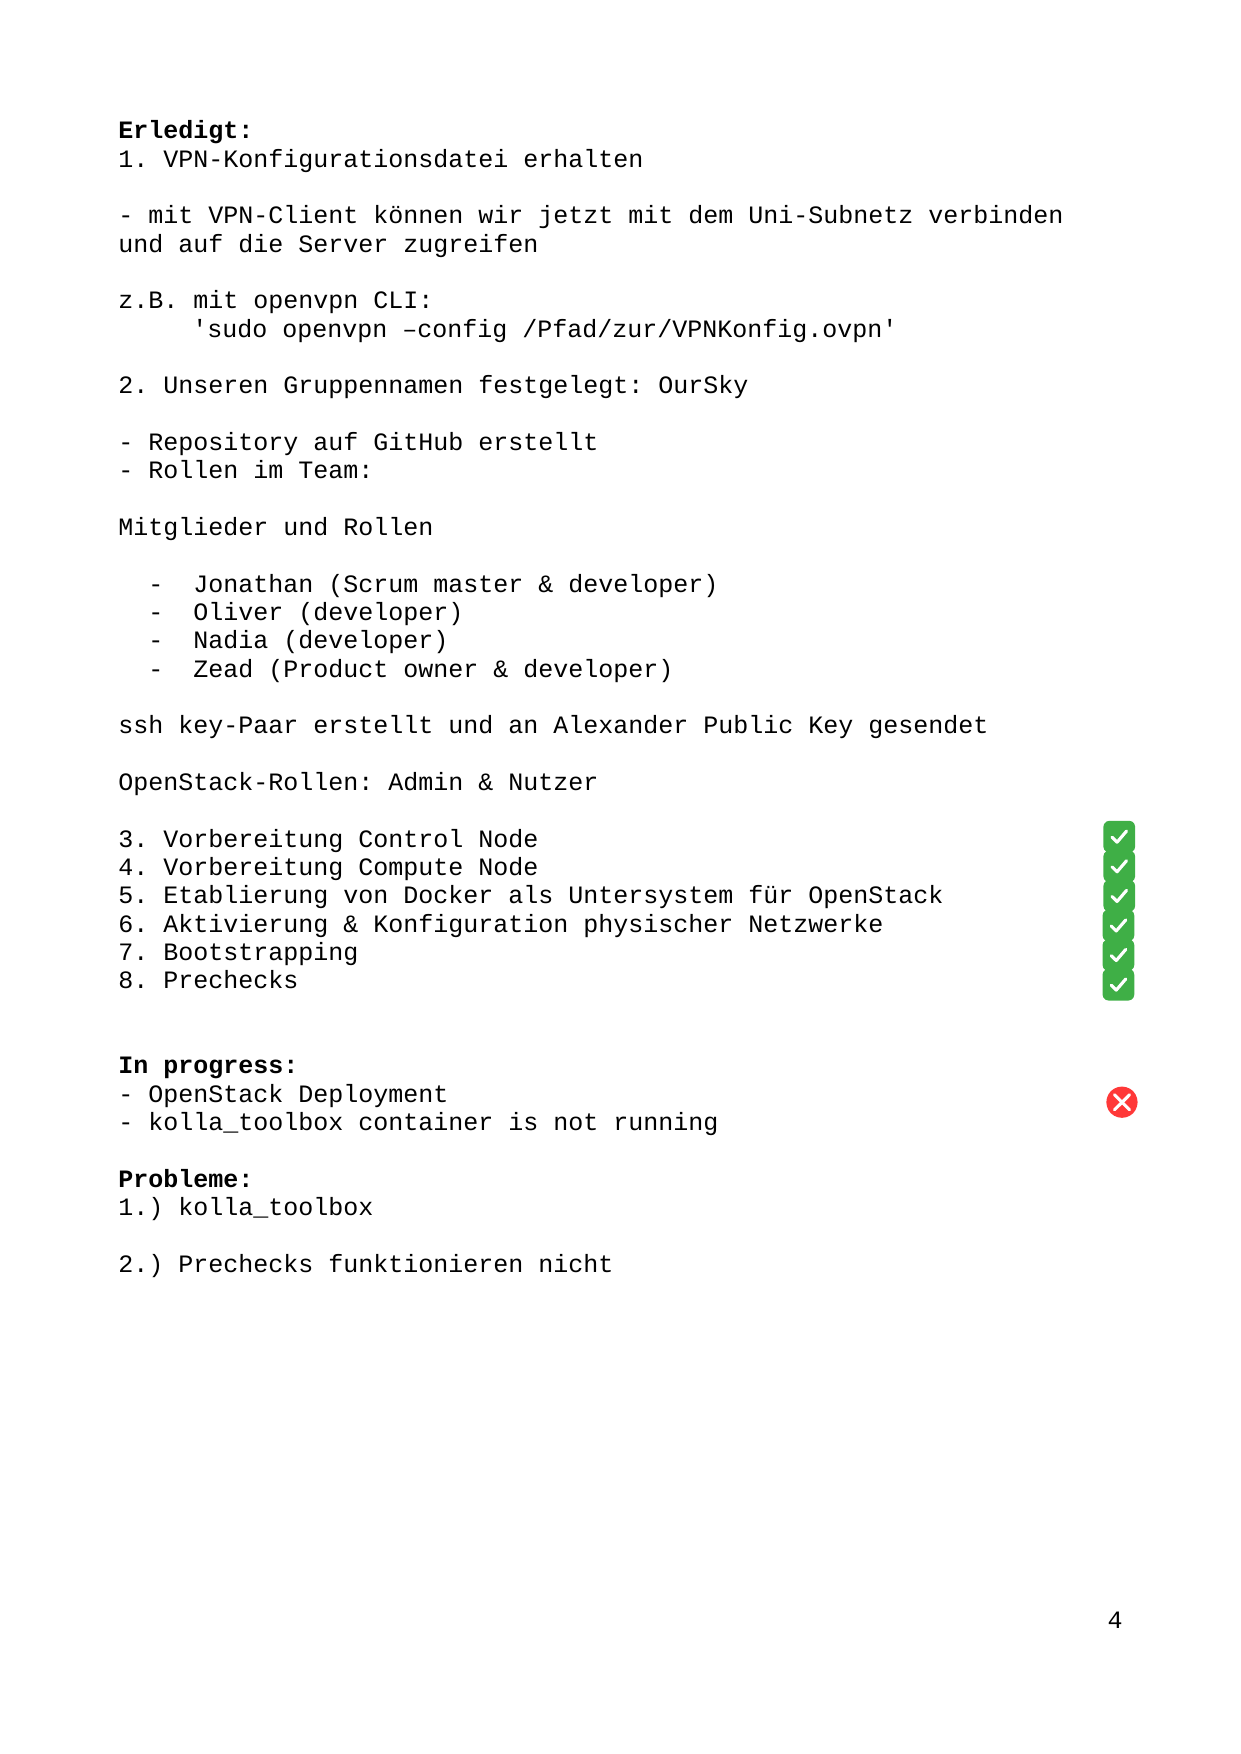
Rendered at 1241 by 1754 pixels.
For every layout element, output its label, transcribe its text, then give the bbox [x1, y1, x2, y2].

text - Nadia (developer) [118, 628, 1122, 656]
text - mit VPN-Client können wir jetzt mit dem Uni-Subnetz verbinden und auf die Server zugreifen [118, 203, 1122, 260]
text Erledigt: [118, 118, 1122, 146]
text Probleme: [118, 1166, 1122, 1195]
text - Jonathan (Scrum master & developer) [118, 571, 1122, 600]
text 4. Vorbereitung Compute Node [118, 855, 1105, 883]
text - OpenStack Deployment [118, 1081, 1122, 1110]
text In progress: [118, 1053, 1122, 1081]
text 3. Vorbereitung Control Node [118, 826, 1105, 855]
text 7. Bootstrapping [118, 940, 1104, 968]
text 2.) Prechecks funktionieren nicht [118, 1251, 1122, 1280]
text 1.) kolla_toolbox [118, 1195, 1122, 1223]
text 8. Prechecks [118, 968, 1104, 996]
text 1. VPN-Konfigurationsdatei erhalten [118, 146, 1122, 175]
text 5. Etablierung von Docker als Untersystem für OpenStack [118, 883, 1104, 911]
text - Rollen im Team: [118, 458, 1122, 486]
text OpenStack-Rollen: Admin & Nutzer [118, 770, 1122, 798]
text ssh key-Paar erstellt und an Alexander Public Key gesendet [118, 713, 1122, 741]
text 'sudo openvpn –config /Pfad/zur/VPNKonfig.ovpn' [118, 316, 1122, 345]
text z.B. mit openvpn CLI: [118, 288, 1122, 316]
text 2. Unseren Gruppennamen festgelegt: OurSky [118, 373, 1122, 401]
text 6. Aktivierung & Konfiguration physischer Netzwerke [118, 911, 1103, 940]
text Mitglieder und Rollen [118, 515, 1122, 543]
text - Zead (Product owner & developer) [118, 656, 1122, 685]
text - kolla_toolbox container is not running [118, 1110, 1122, 1138]
text - Oliver (developer) [118, 600, 1122, 628]
text - Repository auf GitHub erstellt [118, 430, 1122, 458]
